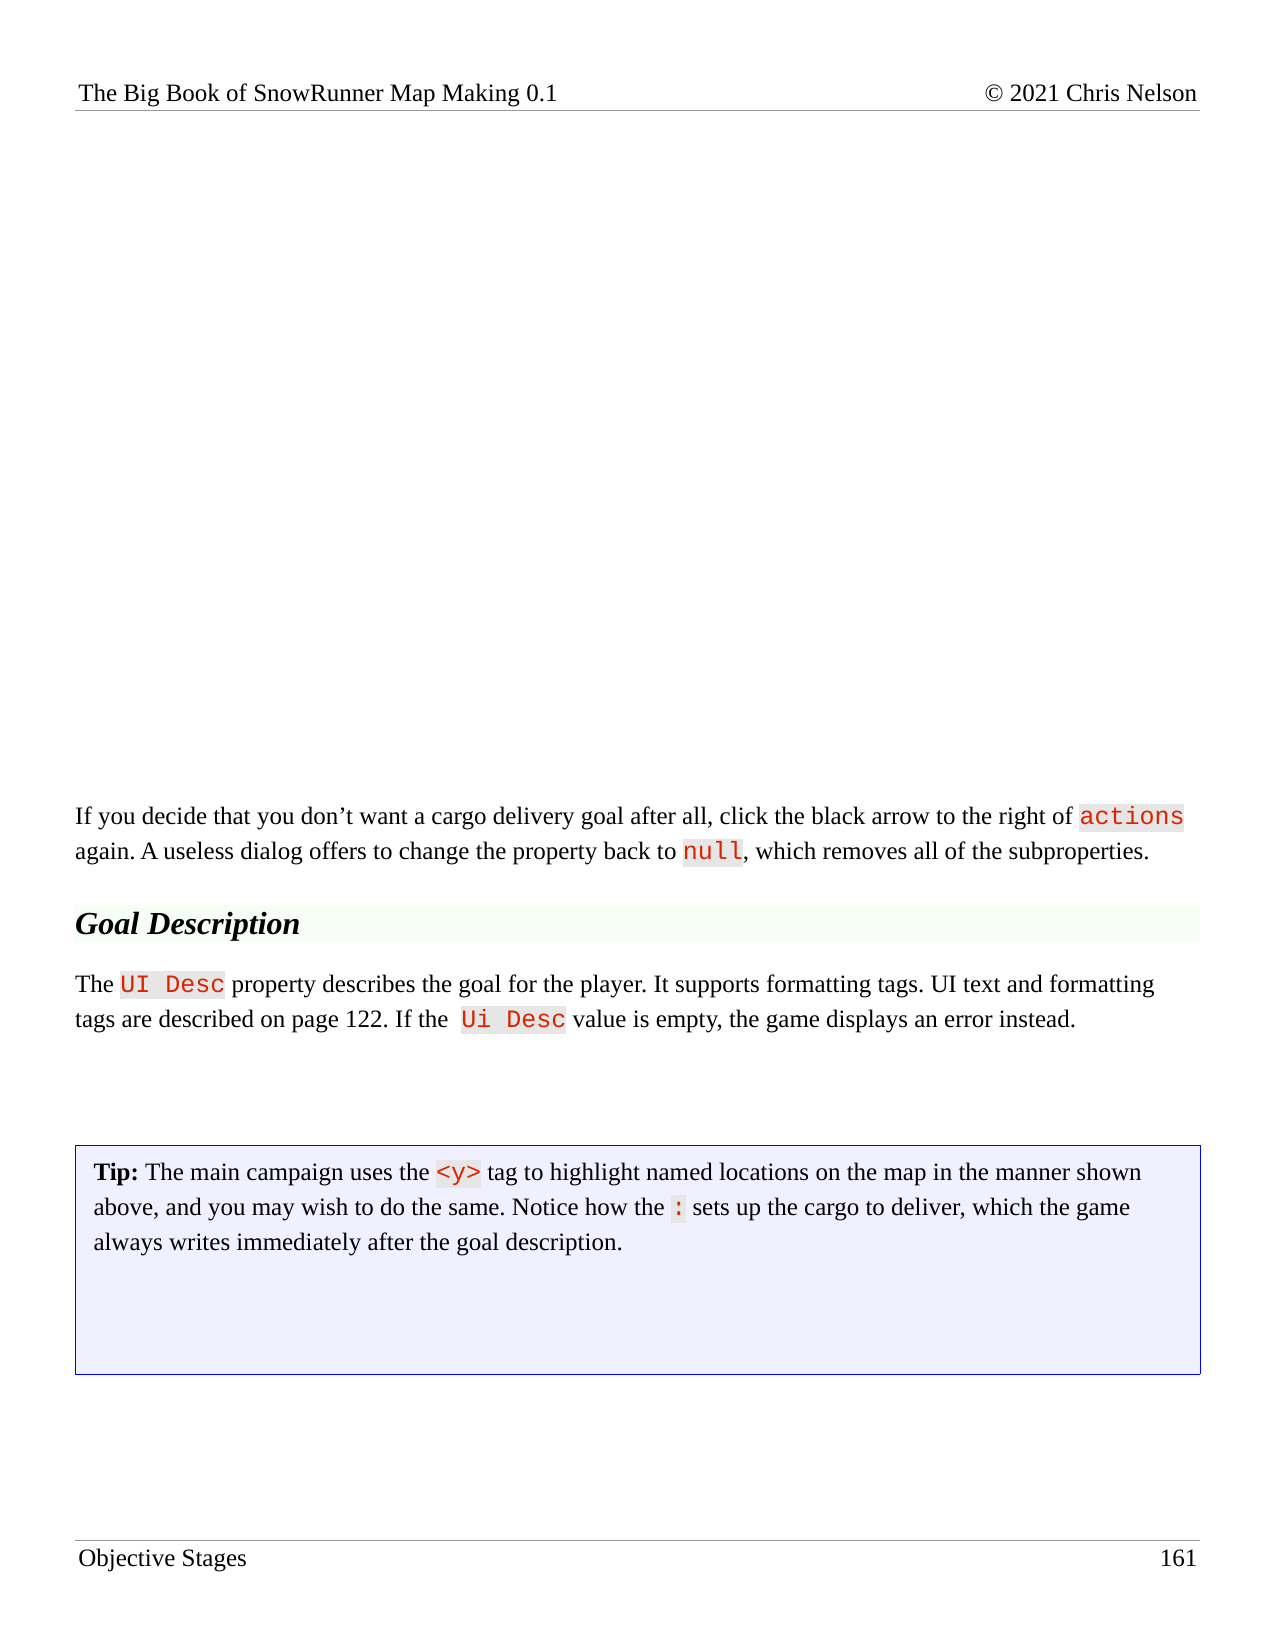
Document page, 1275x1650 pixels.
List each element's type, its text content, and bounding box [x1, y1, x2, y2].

text If you decide that you don’t want a cargo delivery goal after all, click the black arrow to the right of actions again. A useless dialog offers to change the property back to null, which removes all of the subproperties. [75, 801, 1200, 867]
text The UI Desc property describes the goal for the player. It supports formatting tags. UI text and formatting tags are described on page 122. If the Ui Desc value is empty, the game displays an error instead. [75, 969, 1200, 1034]
subtitle Goal Description [75, 905, 1200, 942]
list The main campaign uses the <y> tag to highlight named locations on the map in the manner shown above, and you may wish to do the same. Notice how the : sets up the cargo to deliver, which the game always writes immediately after the goal description. [76, 1146, 1200, 1256]
